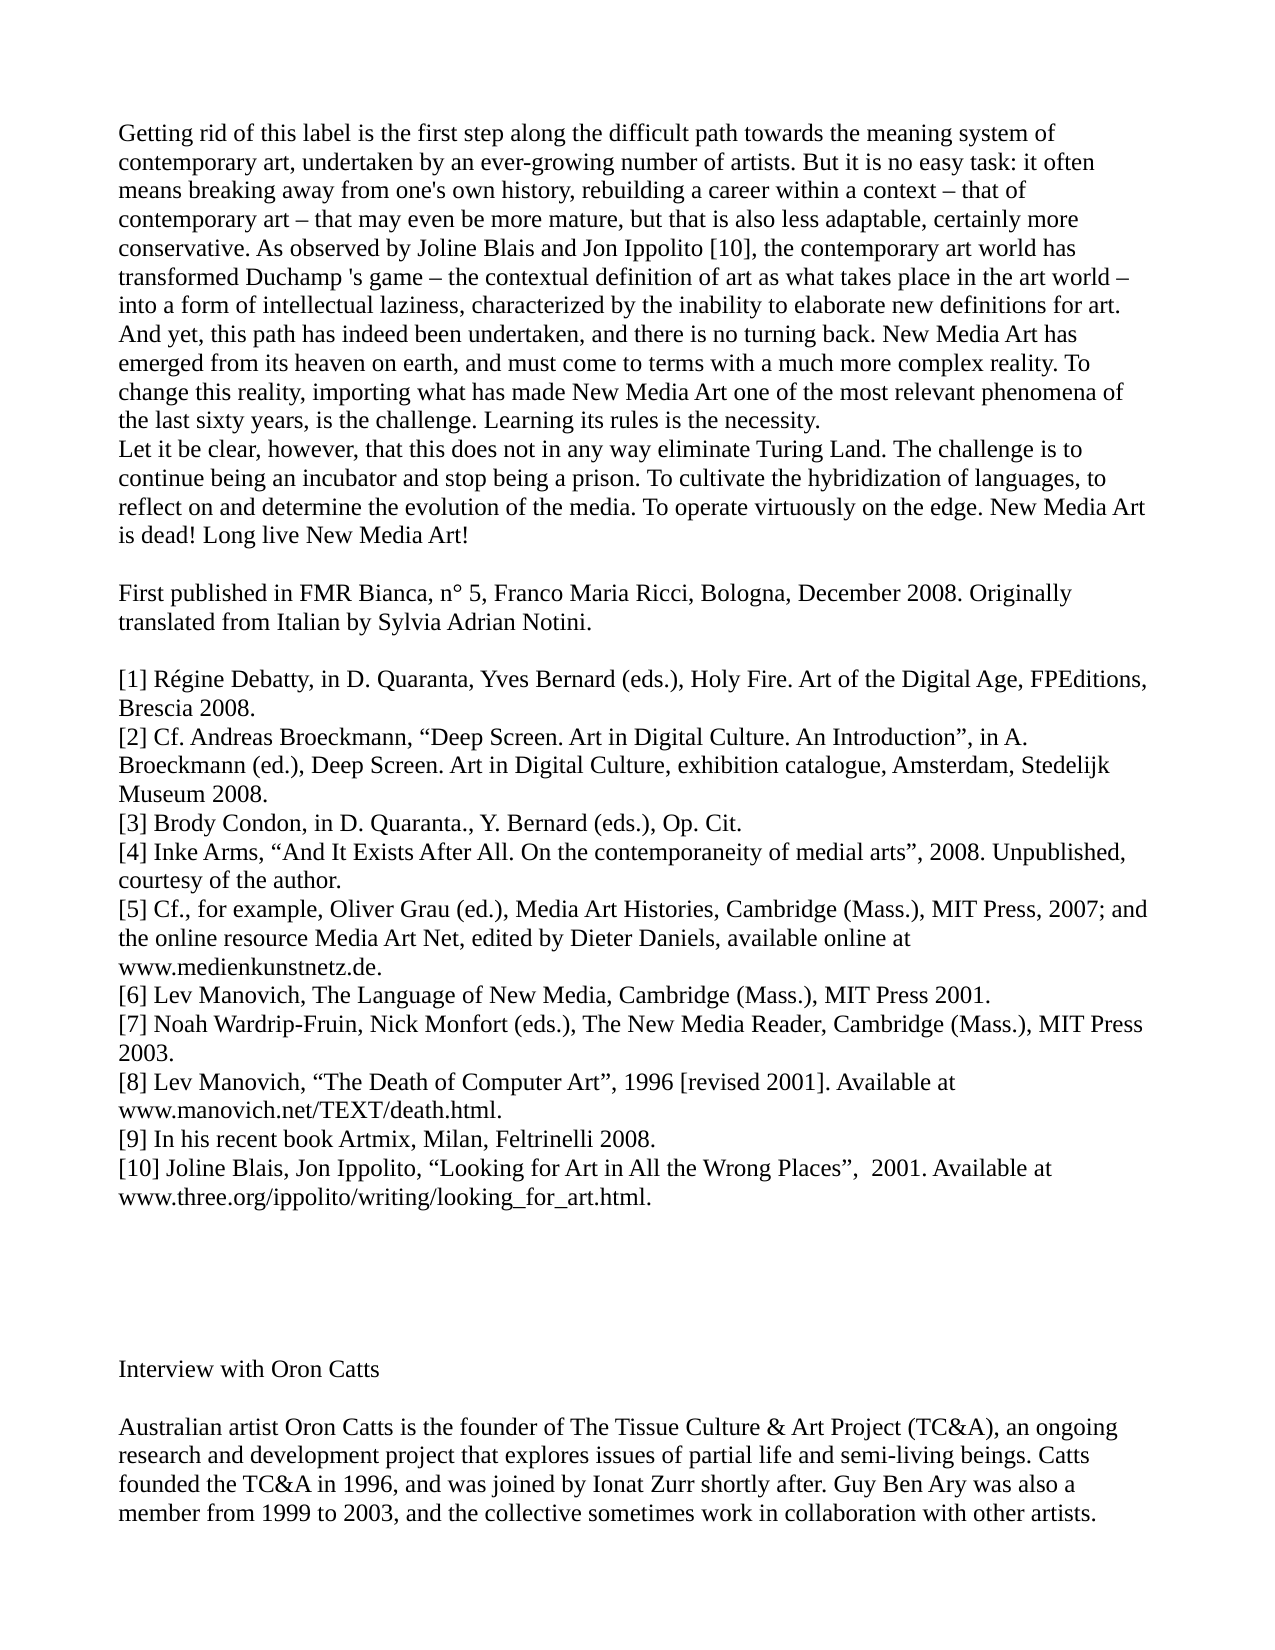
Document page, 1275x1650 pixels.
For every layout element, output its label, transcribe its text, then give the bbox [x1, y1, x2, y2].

text [1] Régine Debatty, in D. Quaranta, Yves Bernard (eds.), Holy Fire. Art of the Digital Age, FPEditions, Brescia 2008. [118, 664, 1157, 722]
text [9] In his recent book Artmix, Milan, Feltrinelli 2008. [118, 1124, 1157, 1153]
text [6] Lev Manovich, The Language of New Media, Cambridge (Mass.), MIT Press 2001. [118, 981, 1157, 1009]
text Let it be clear, however, that this does not in any way eliminate Turing Land. The challenge is to continue being an incubator and stop being a prison. To cultivate the hybridization of languages, to reflect on and determine the evolution of the media. To operate virtuously on the edge. New Media Art is dead! Long live New Media Art! [118, 434, 1157, 549]
text [4] Inke Arms, “And It Exists After All. On the contemporaneity of medial arts”, 2008. Unpublished, courtesy of the author. [118, 837, 1157, 894]
text [7] Noah Wardrip-Fruin, Nick Monfort (eds.), The New Media Reader, Cambridge (Mass.), MIT Press 2003. [118, 1009, 1157, 1067]
text [2] Cf. Andreas Broeckmann, “Deep Screen. Art in Digital Culture. An Introduction”, in A. Broeckmann (ed.), Deep Screen. Art in Digital Culture, exhibition catalogue, Amsterdam, Stedelijk Museum 2008. [118, 722, 1157, 808]
text Australian artist Oron Catts is the founder of The Tissue Culture & Art Project (TC&A), an ongoing research and development project that explores issues of partial life and semi-living beings. Catts founded the TC&A in 1996, and was joined by Ionat Zurr shortly after. Guy Ben Ary was also a member from 1999 to 2003, and the collective sometimes work in collaboration with other artists. [118, 1412, 1157, 1527]
text [5] Cf., for example, Oliver Grau (ed.), Media Art Histories, Cambridge (Mass.), MIT Press, 2007; and the online resource Media Art Net, edited by Dieter Daniels, available online at www.medienkunstnetz.de. [118, 894, 1157, 981]
text [10] Joline Blais, Jon Ippolito, “Looking for Art in All the Wrong Places”, 2001. Available at www.three.org/ippolito/writing/looking_for_art.html. [118, 1153, 1157, 1211]
text Getting rid of this label is the first step along the difficult path towards the meaning system of contemporary art, undertaken by an ever-growing number of artists. But it is no easy task: it often means breaking away from one's own history, rebuilding a career within a context – that of contemporary art – that may even be more mature, but that is also less adaptable, certainly more conservative. As observed by Joline Blais and Jon Ippolito [10], the contemporary art world has transformed Duchamp 's game – the contextual definition of art as what takes place in the art world – into a form of intellectual laziness, characterized by the inability to elaborate new definitions for art. And yet, this path has indeed been undertaken, and there is no turning back. New Media Art has emerged from its heaven on earth, and must come to terms with a much more complex reality. To change this reality, importing what has made New Media Art one of the most relevant phenomena of the last sixty years, is the challenge. Learning its rules is the necessity. [118, 118, 1157, 434]
text First published in FMR Bianca, n° 5, Franco Maria Ricci, Bologna, December 2008. Originally translated from Italian by Sylvia Adrian Notini. [118, 578, 1157, 636]
text [8] Lev Manovich, “The Death of Computer Art”, 1996 [revised 2001]. Available at www.manovich.net/TEXT/death.html. [118, 1067, 1157, 1124]
text [3] Brody Condon, in D. Quaranta., Y. Bernard (eds.), Op. Cit. [118, 808, 1157, 837]
text Interview with Oron Catts [118, 1354, 1157, 1383]
